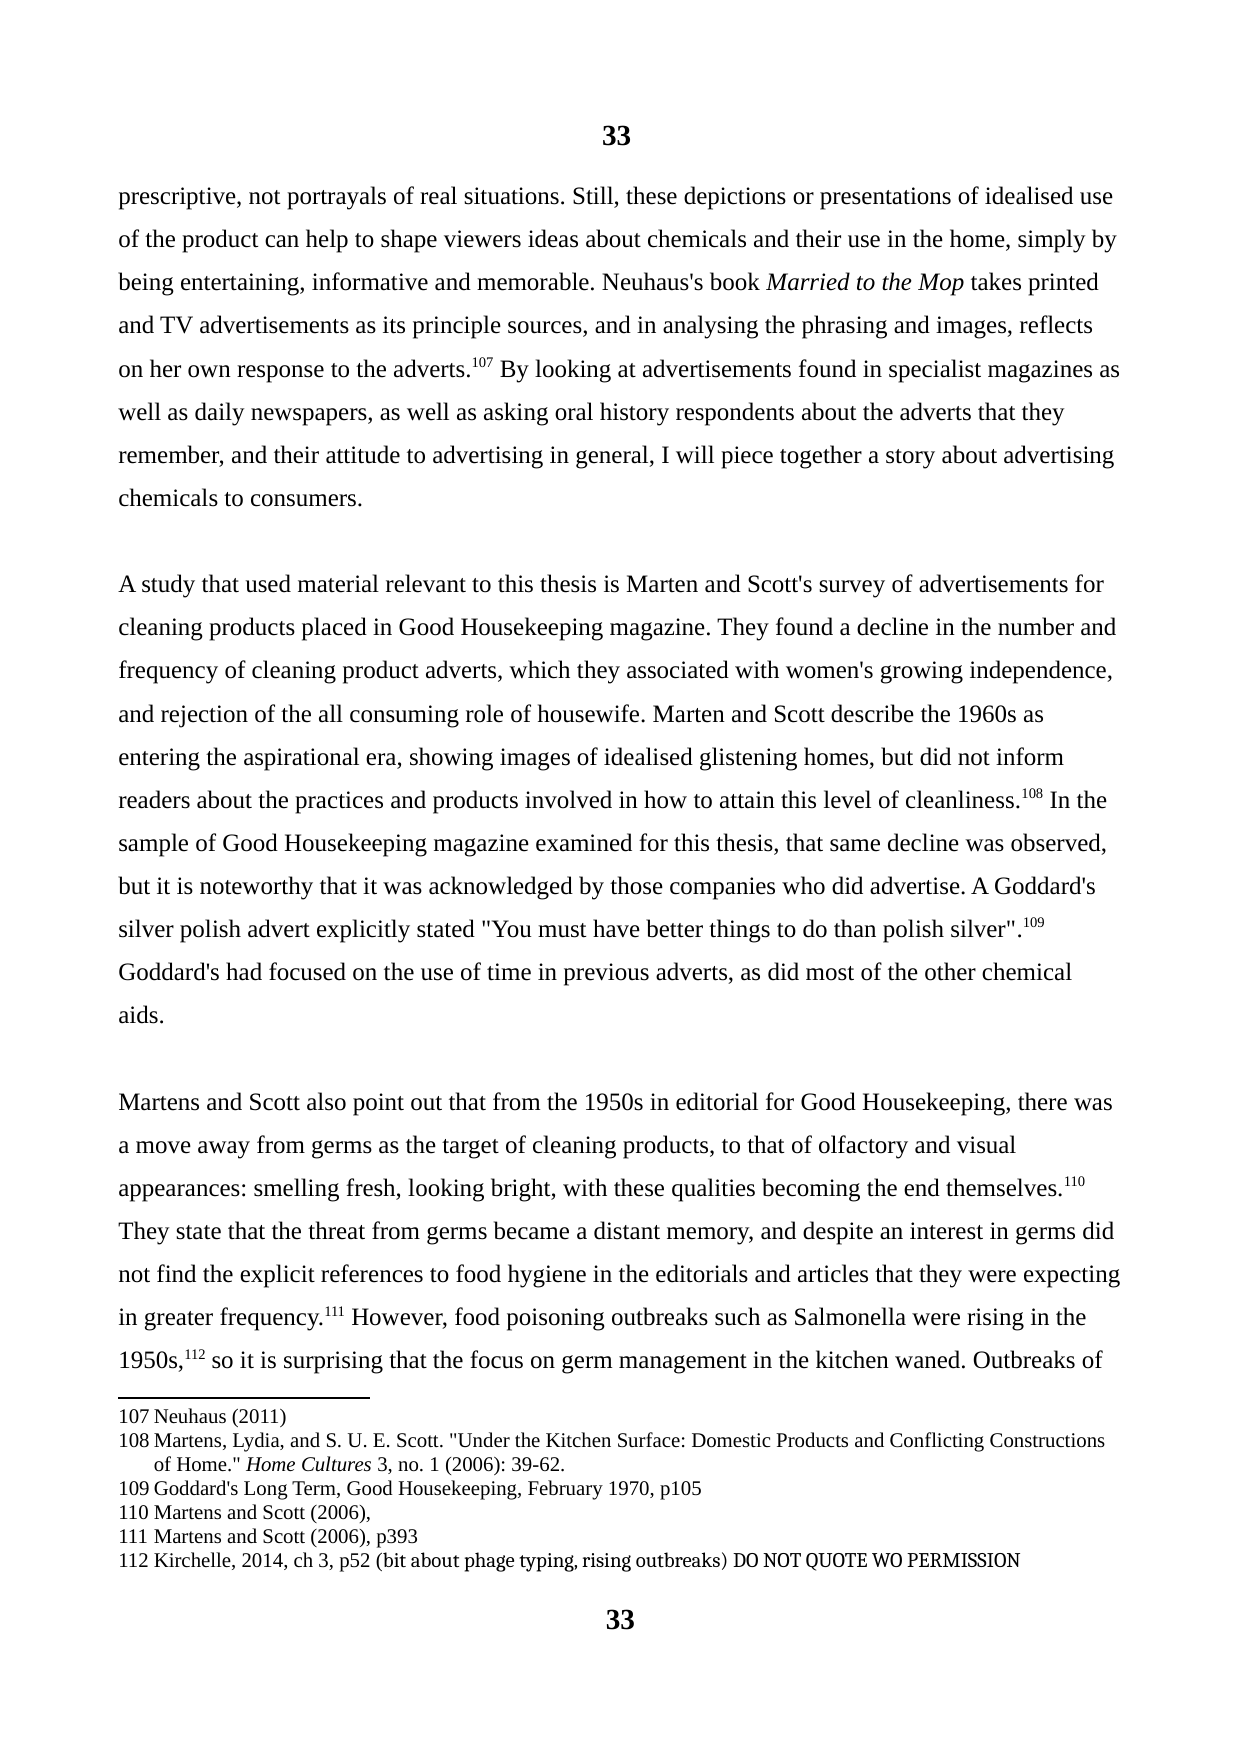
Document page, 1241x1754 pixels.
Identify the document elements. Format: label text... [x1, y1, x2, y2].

text Goddard's Long Term, Good Housekeeping, February 1970, p105 [118, 1476, 1122, 1500]
text Martens, Lydia, and S. U. E. Scott. "Under the Kitchen Surface: Domestic Products and Conflicting Constructions of Home." Home Cultures 3, no. 1 (2006): 39-62. [118, 1428, 1122, 1476]
text Martens and Scott (2006), [118, 1500, 1122, 1524]
text Neuhaus (2011) [118, 1404, 1122, 1428]
text Martens and Scott also point out that from the 1950s in editorial for Good Housekeeping, there was a move away from germs as the target of cleaning products, to that of olfactory and visual appearances: smelling fresh, looking bright, with these qualities becoming the end themselves. They state that the threat from germs became a distant memory, and despite an interest in germs did not find the explicit references to food hygiene in the editorials and articles that they were expecting in greater frequency. However, food poisoning outbreaks such as Salmonella were rising in the 1950s, so it is surprising that the focus on germ management in the kitchen waned. Outbreaks of [118, 1087, 1122, 1374]
text Kirchelle, 2014, ch 3, p52 (bit about phage typing, rising outbreaks) DO NOT QUOTE WO PERMISSION [118, 1548, 1122, 1573]
text Martens and Scott (2006), p393 [118, 1524, 1122, 1548]
text prescriptive, not portrayals of real situations. Still, these depictions or presentations of idealised use of the product can help to shape viewers ideas about chemicals and their use in the home, simply by being entertaining, informative and memorable. Neuhaus's book Married to the Mop takes printed and TV advertisements as its principle sources, and in analysing the phrasing and images, reflects on her own response to the adverts. By looking at advertisements found in specialist magazines as well as daily newspapers, as well as asking oral history respondents about the adverts that they remember, and their attitude to advertising in general, I will piece together a story about advertising chemicals to consumers. [118, 181, 1122, 512]
text A study that used material relevant to this thesis is Marten and Scott's survey of advertisements for cleaning products placed in Good Housekeeping magazine. They found a decline in the number and frequency of cleaning product adverts, which they associated with women's growing independence, and rejection of the all consuming role of housewife. Marten and Scott describe the 1960s as entering the aspirational era, showing images of idealised glistening homes, but did not inform readers about the practices and products involved in how to attain this level of cleanliness. In the sample of Good Housekeeping magazine examined for this thesis, that same decline was observed, but it is noteworthy that it was acknowledged by those companies who did advertise. A Goddard's silver polish advert explicitly stated "You must have better things to do than polish silver". Goddard's had focused on the use of time in previous adverts, as did most of the other chemical aids. [118, 569, 1122, 1029]
